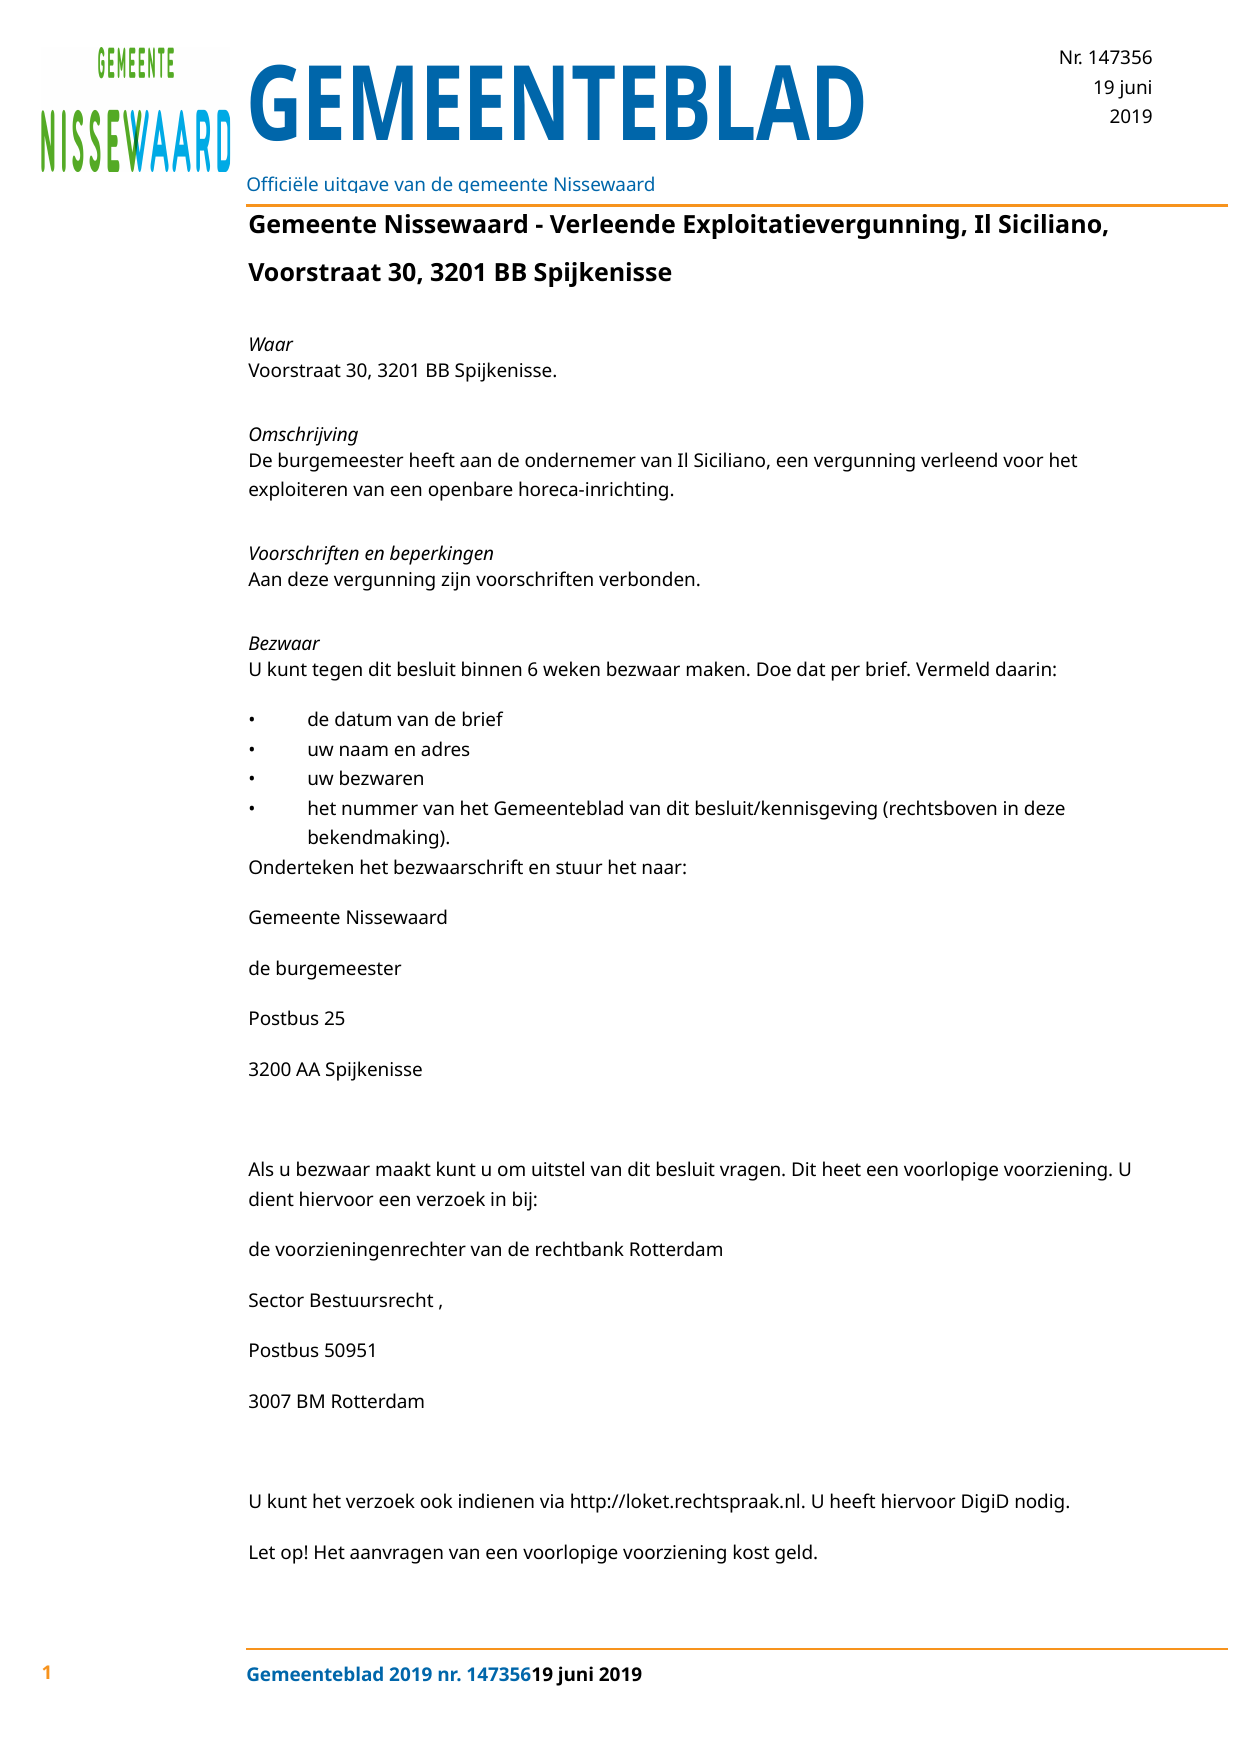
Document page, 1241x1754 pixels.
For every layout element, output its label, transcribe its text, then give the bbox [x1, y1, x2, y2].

text Postbus 25 [248, 1005, 1152, 1031]
picture [41, 47, 231, 172]
text 3200 AA Spijkenisse [248, 1056, 1152, 1082]
text Gemeente Nissewaard [248, 904, 1152, 930]
picture [176, 157, 187, 172]
picture [154, 157, 165, 172]
text Postbus 50951 [248, 1337, 1152, 1363]
text Aan deze vergunning zijn voorschriften verbonden. [248, 566, 1152, 592]
picture [200, 151, 206, 172]
text De burgemeester heeft aan de ondernemer van Il Siciliano, een vergunning verleend voor het exploiteren van een openbare horeca-inrichting. [248, 447, 1152, 502]
text U kunt tegen dit besluit binnen 6 weken bezwaar maken. Doe dat per brief. Vermeld daarin: [248, 656, 1152, 682]
list het nummer van het Gemeenteblad van dit besluit/kennisgeving (rechtsboven in deze bekendmaking). [248, 795, 1152, 850]
list de datum van de brief [248, 706, 1152, 732]
text de burgemeester [248, 955, 1152, 981]
text Waar [248, 331, 1152, 357]
text Gemeente Nissewaard - Verleende Exploitatievergunning, Il Siciliano, Voorstraat 30, 3201 BB Spijkenisse [248, 207, 1152, 288]
picture [222, 122, 227, 160]
text 3007 BM Rotterdam [248, 1388, 1152, 1414]
text Sector Bestuursrecht , [248, 1287, 1152, 1313]
text Voorstraat 30, 3201 BB Spijkenisse. [248, 357, 1152, 383]
text de voorzieningenrechter van de rechtbank Rotterdam [248, 1237, 1152, 1262]
list uw bezwaren [248, 765, 1152, 791]
text Bezwaar [248, 630, 1152, 656]
text Let op! Het aanvragen van een voorlopige voorziening kost geld. [248, 1539, 1152, 1565]
text Als u bezwaar maakt kunt u om uitstel van dit besluit vragen. Dit heet een voorlopige voorziening. U dient hiervoor een verzoek in bij: [248, 1157, 1152, 1212]
list uw naam en adres [248, 736, 1152, 762]
text U kunt het verzoek ook indienen via http://loket.rechtspraak.nl. U heeft hiervoor DigiD nodig. [248, 1489, 1152, 1514]
picture [201, 122, 206, 138]
text Voorschriften en beperkingen [248, 540, 1152, 566]
text Onderteken het bezwaarschrift en stuur het naar: [248, 854, 1152, 880]
text Omschrijving [248, 421, 1152, 447]
